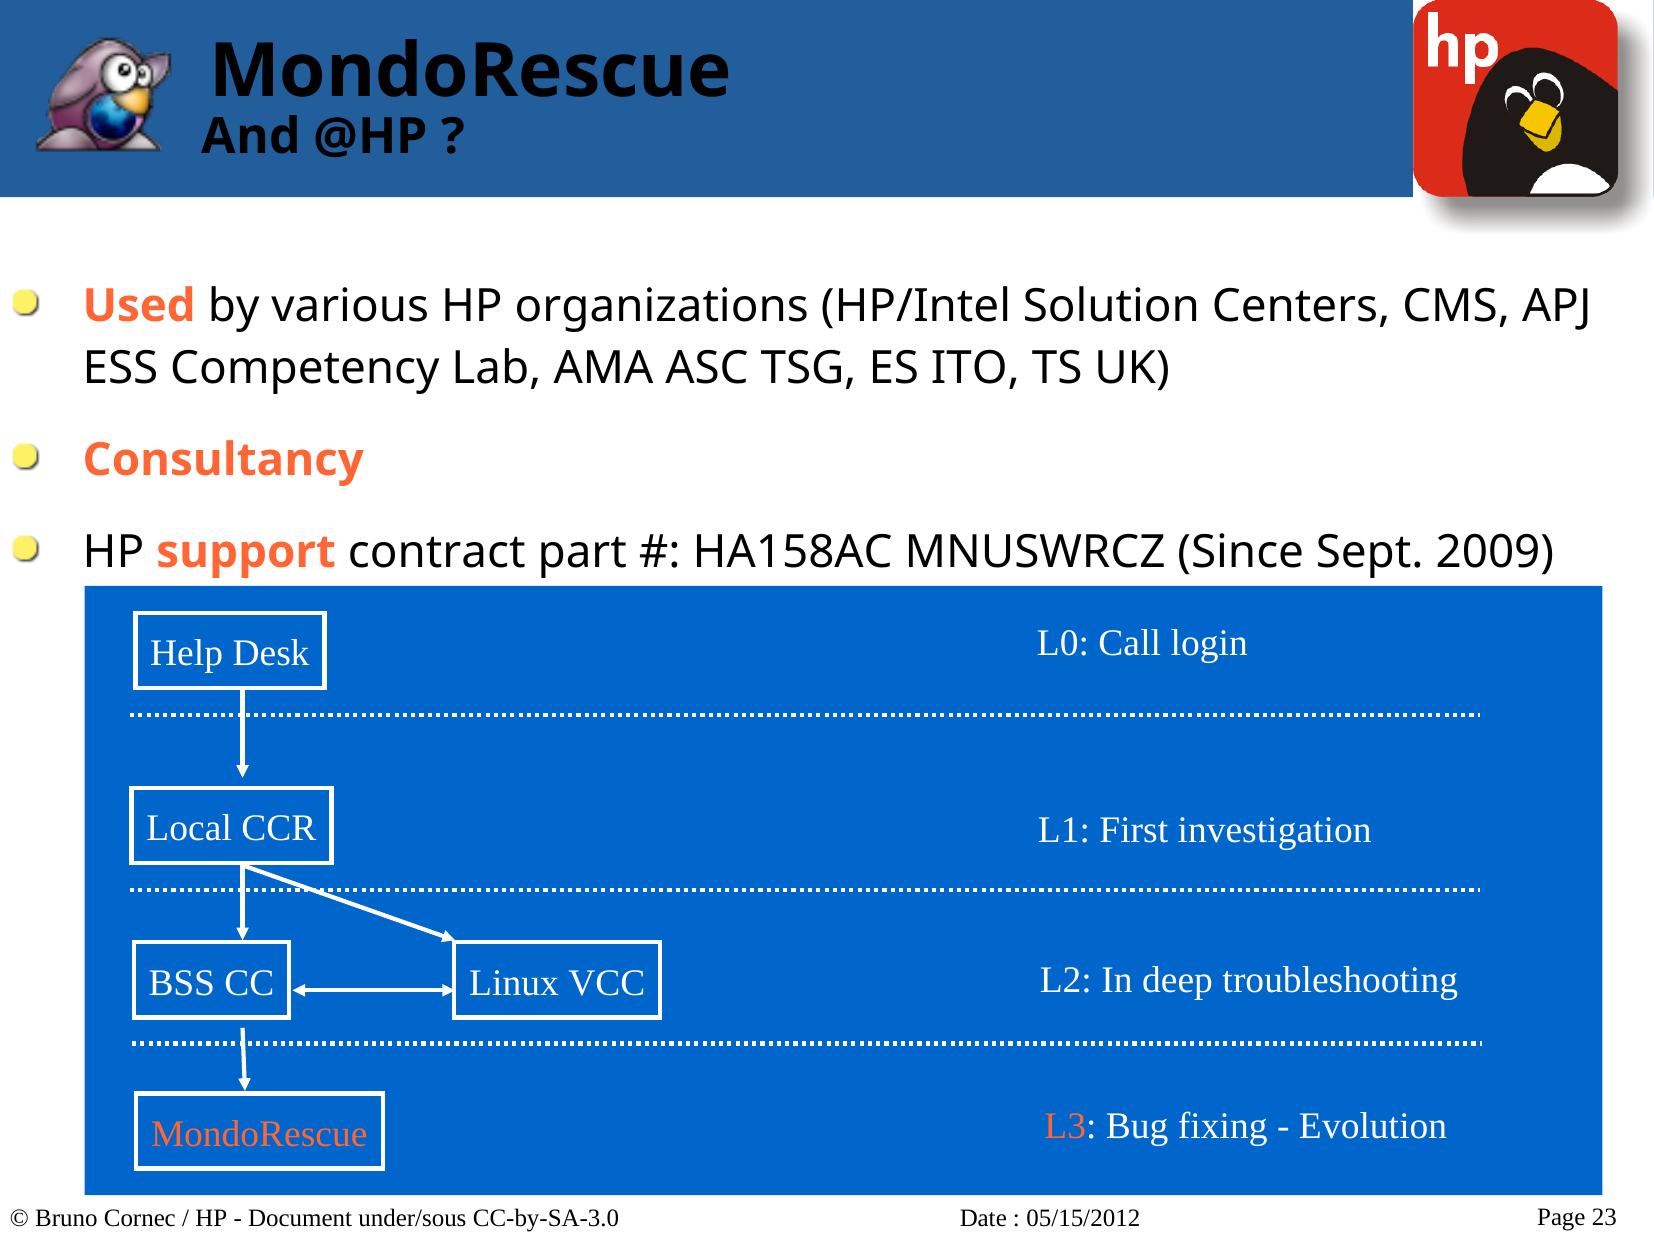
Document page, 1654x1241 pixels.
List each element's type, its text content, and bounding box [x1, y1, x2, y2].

picture [0, 0, 211, 199]
title And @HP ? [201, 32, 1191, 241]
text_box Help Desk [135, 612, 325, 689]
text_box [84, 585, 1603, 1196]
text_box L1: First investigation [867, 789, 1543, 866]
text_box Linux VCC [454, 942, 661, 1018]
text_box L3: Bug fixing - Evolution [908, 1085, 1584, 1161]
text_box L2: In deep troubleshooting [911, 940, 1587, 1016]
text_box L0: Call login [805, 602, 1481, 678]
list Used by various HP organizations (HP/Intel Solution Centers, CMS, APJ ESS Competency Lab, AMA ASC TSG, ES ITO, TS UK) Consultancy HP support contract part #: HA158AC MNUSWRCZ (Since Sept. 2009) [0, 271, 1637, 1158]
text_box MondoRescue [136, 1093, 383, 1169]
text_box Local CCR [131, 787, 332, 864]
picture [1413, 0, 1654, 235]
text_box BSS CC [133, 942, 290, 1018]
